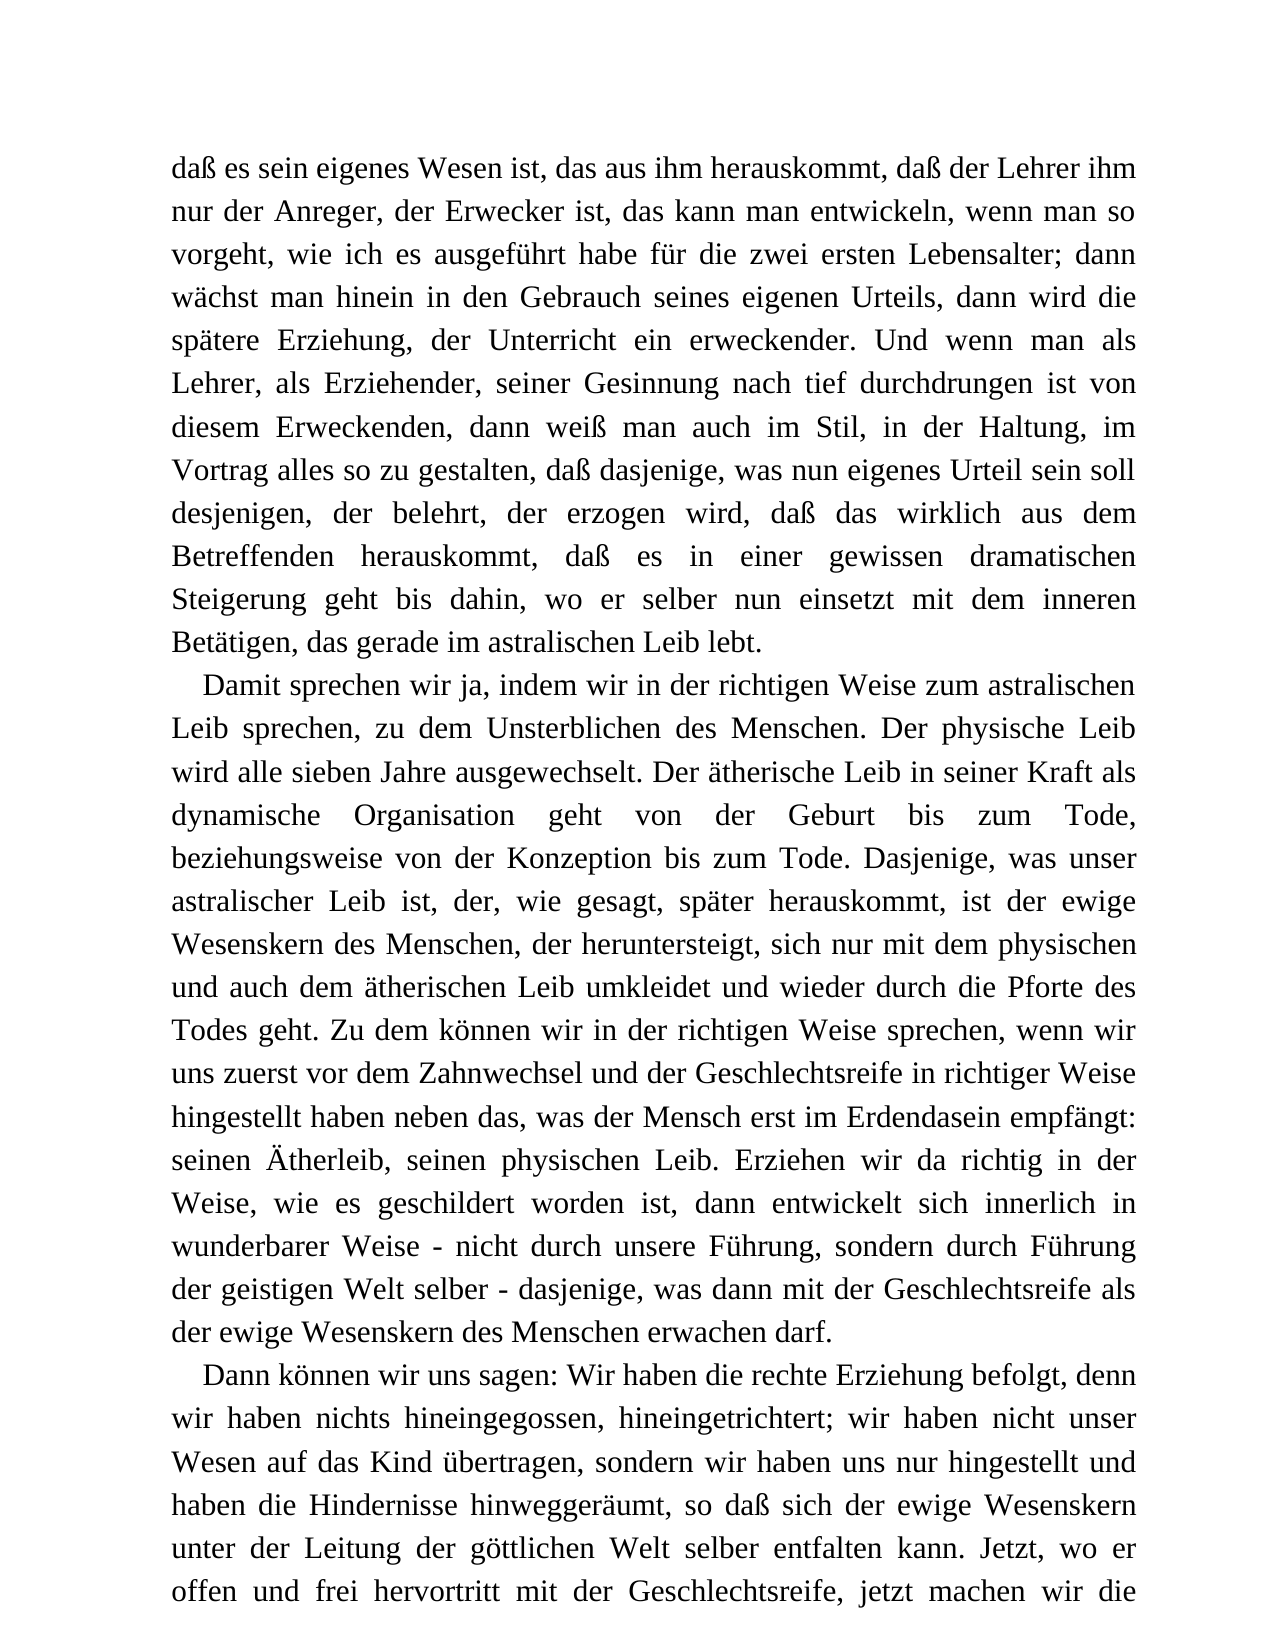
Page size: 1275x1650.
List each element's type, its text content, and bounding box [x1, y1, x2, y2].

text Damit sprechen wir ja, indem wir in der richtigen Weise zum astralischen Leib sprechen, zu dem Unsterblichen des Menschen. Der physische Leib wird alle sieben Jahre ausgewechselt. Der ätherische Leib in seiner Kraft als dynamische Organisation geht von der Geburt bis zum Tode, beziehungsweise von der Konzeption bis zum Tode. Dasjenige, was unser astralischer Leib ist, der, wie gesagt, später herauskommt, ist der ewige Wesenskern des Menschen, der heruntersteigt, sich nur mit dem physischen und auch dem ätherischen Leib umkleidet und wieder durch die Pforte des Todes geht. Zu dem können wir in der richtigen Weise sprechen, wenn wir uns zuerst vor dem Zahnwechsel und der Geschlechtsreife in richtiger Weise hingestellt haben neben das, was der Mensch erst im Erdendasein empfängt: seinen Ätherleib, seinen physischen Leib. Erziehen wir da richtig in der Weise, wie es geschildert worden ist, dann entwickelt sich innerlich in wunderbarer Weise - nicht durch unsere Führung, sondern durch Führung der geistigen Welt selber - dasjenige, was dann mit der Geschlechtsreife als der ewige Wesenskern des Menschen erwachen darf. [171, 667, 1137, 1349]
text daß es sein eigenes Wesen ist, das aus ihm herauskommt, daß der Lehrer ihm nur der Anreger, der Erwecker ist, das kann man entwickeln, wenn man so vorgeht, wie ich es ausgeführt habe für die zwei ersten Lebensalter; dann wächst man hinein in den Gebrauch seines eigenen Urteils, dann wird die spätere Erziehung, der Unterricht ein erweckender. Und wenn man als Lehrer, als Erziehender, seiner Gesinnung nach tief durchdrungen ist von diesem Erweckenden, dann weiß man auch im Stil, in der Haltung, im Vortrag alles so zu gestalten, daß dasjenige, was nun eigenes Urteil sein soll desjenigen, der belehrt, der erzogen wird, daß das wirklich aus dem Betreffenden herauskommt, daß es in einer gewissen dramatischen Steigerung geht bis dahin, wo er selber nun einsetzt mit dem inneren Betätigen, das gerade im astralischen Leib lebt. [171, 149, 1137, 659]
text Dann können wir uns sagen: Wir haben die rechte Erziehung befolgt, denn wir haben nichts hineingegossen, hineingetrichtert; wir haben nicht unser Wesen auf das Kind übertragen, sondern wir haben uns nur hingestellt und haben die Hindernisse hinweggeräumt, so daß sich der ewige Wesenskern unter der Leitung der göttlichen Welt selber entfalten kann. Jetzt, wo er offen und frei hervortritt mit der Geschlechtsreife, jetzt machen wir die [171, 1357, 1137, 1608]
